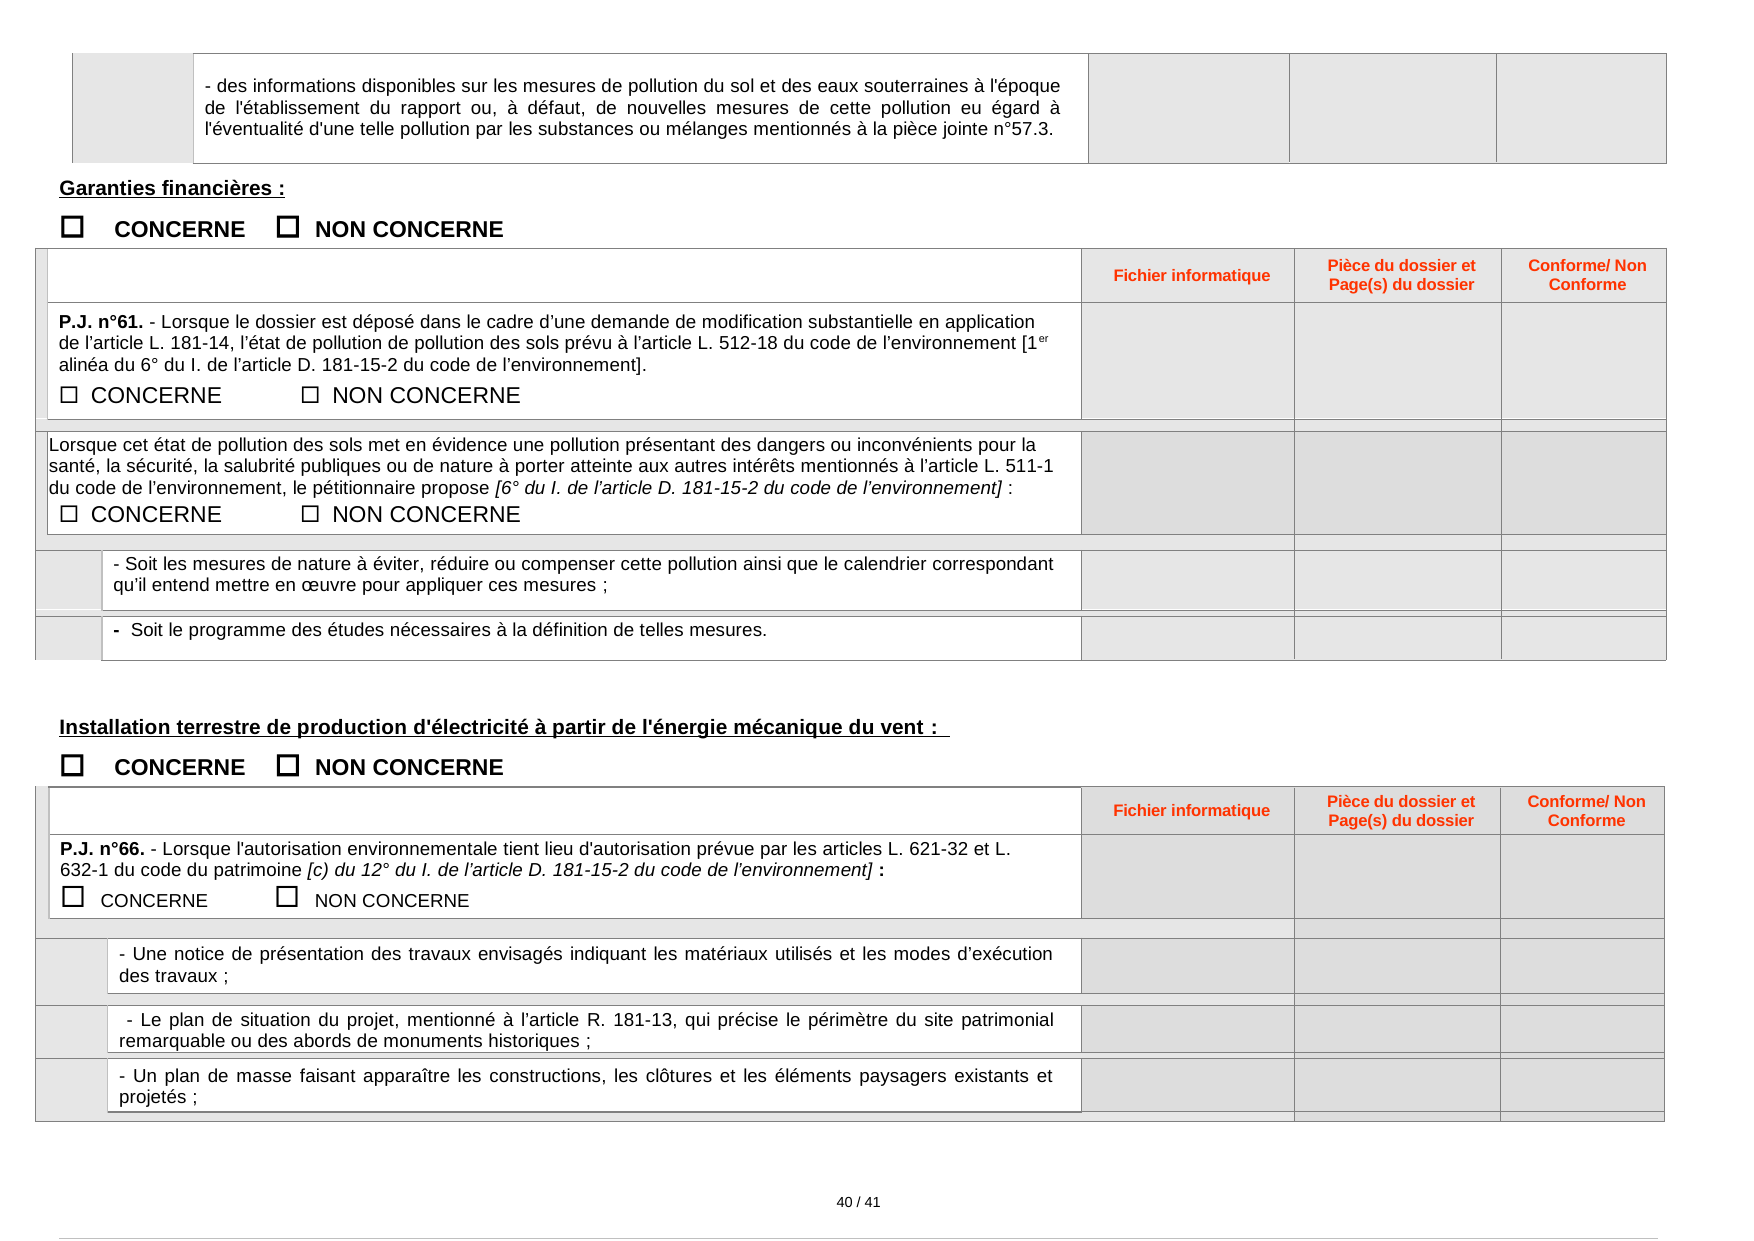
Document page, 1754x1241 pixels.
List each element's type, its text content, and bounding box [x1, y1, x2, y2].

table_cell [1295, 551, 1501, 609]
table_cell [1501, 939, 1664, 993]
table_cell [1502, 303, 1666, 418]
table_cell [36, 834, 48, 918]
table_cell [36, 1059, 107, 1111]
table_cell [1295, 1112, 1500, 1121]
table_header Fichier informatique [1082, 787, 1294, 834]
table_cell [1295, 919, 1500, 938]
table_cell [1501, 919, 1664, 938]
table_cell [1501, 1053, 1664, 1058]
table_cell [1295, 535, 1501, 550]
table_cell [1082, 432, 1294, 534]
table_cell [1082, 1059, 1294, 1111]
table_cell [36, 302, 47, 418]
table_cell [1295, 420, 1501, 431]
table_cell [1082, 1006, 1294, 1052]
table_cell [73, 53, 193, 163]
text Installation terrestre de production d'électricité à partir de l'énergie mécanique du vent : [59, 715, 1658, 739]
table_cell P.J. n°66. - Lorsque l'autorisation environnementale tient lieu d'autorisation prévue par les articles L. 621-32 et L. 632-1 du code du patrimoine [c) du 12° du I. de l’article D. 181-15-2 du code de l’environnement] :  CONCERNE  NON CONCERNE [50, 835, 1081, 918]
table_cell [1501, 617, 1666, 660]
table_header [50, 788, 1081, 834]
table_cell [36, 939, 107, 993]
table_header Conforme/ Non Conforme [1501, 787, 1664, 834]
table_header Fichier informatique [1082, 249, 1294, 302]
table_cell [1295, 1053, 1500, 1058]
table_cell [1082, 939, 1294, 993]
table_header Pièce du dossier et Page(s) du dossier [1295, 787, 1500, 834]
table_cell [36, 918, 1294, 938]
table_cell [36, 419, 1294, 431]
table_cell [36, 610, 1294, 616]
table_cell [1502, 611, 1666, 616]
table_header [48, 249, 1081, 302]
table_cell [36, 551, 101, 609]
table_cell [1295, 611, 1501, 616]
table_cell [1295, 1006, 1500, 1052]
table_cell [1501, 994, 1664, 1005]
table_cell - des informations disponibles sur les mesures de pollution du sol et des eaux souterraines à l'époque de l'établissement du rapport ou, à défaut, de nouvelles mesures de cette pollution eu égard à l'éventualité d'une telle pollution par les substances ou mélanges mentionnés à la pièce jointe n°57.3. [194, 54, 1088, 163]
table_cell [36, 617, 101, 660]
table_cell - Soit les mesures de nature à éviter, réduire ou compenser cette pollution ainsi que le calendrier correspondant qu’il entend mettre en œuvre pour appliquer ces mesures ; [103, 551, 1081, 609]
table_cell [1294, 617, 1501, 660]
table_cell - Un plan de masse faisant apparaître les constructions, les clôtures et les éléments paysagers existants et projetés ; [108, 1059, 1081, 1111]
table_cell P.J. n°61. - Lorsque le dossier est déposé dans le cadre d’une demande de modification substantielle en application de l’article L. 181-14, l’état de pollution de pollution des sols prévu à l’article L. 512-18 du code de l’environnement [1er alinéa du 6° du I. de l’article D. 181-15-2 du code de l’environnement].  CONCERNE  NON CONCERNE [48, 303, 1081, 418]
text  CONCERNE  NON CONCERNE [59, 215, 1643, 243]
table_cell [36, 993, 1294, 1005]
table_header [36, 249, 47, 302]
table_cell [1501, 1006, 1664, 1052]
table_cell [1496, 54, 1666, 163]
table_cell [1501, 835, 1664, 918]
table_cell [1082, 617, 1294, 660]
table_cell [1502, 420, 1666, 431]
table_cell [1089, 54, 1289, 163]
table_cell [36, 432, 47, 534]
table_cell [1082, 835, 1294, 918]
table_cell [1082, 551, 1294, 609]
text  CONCERNE  NON CONCERNE [59, 754, 1643, 782]
table_cell [1295, 835, 1500, 918]
table_cell [1501, 1059, 1664, 1111]
table_cell [1502, 432, 1666, 534]
table_cell Lorsque cet état de pollution des sols met en évidence une pollution présentant des dangers ou inconvénients pour la santé, la sécurité, la salubrité publiques ou de nature à porter atteinte aux autres intérêts mentionnés à l’article L. 511-1 du code de l’environnement, le pétitionnaire propose [6° du I. de l’article D. 181-15-2 du code de l’environnement] :  CONCERNE  NON CONCERNE [48, 432, 1081, 534]
table_cell [36, 1006, 107, 1052]
table_header [36, 786, 48, 834]
table_cell [36, 1052, 1294, 1058]
table_cell - Soit le programme des études nécessaires à la définition de telles mesures. [103, 617, 1081, 660]
table_header Conforme/ Non Conforme [1502, 249, 1666, 302]
table_cell - Une notice de présentation des travaux envisagés indiquant les matériaux utilisés et les modes d’exécution des travaux ; [108, 939, 1081, 993]
table_cell [1082, 303, 1294, 418]
table_cell [1295, 432, 1501, 534]
table_cell [36, 534, 1294, 550]
table_cell [1295, 994, 1500, 1005]
table_cell [1502, 551, 1666, 609]
table_cell - Le plan de situation du projet, mentionné à l’article R. 181-13, qui précise le périmètre du site patrimonial remarquable ou des abords de monuments historiques ; [108, 1006, 1081, 1052]
table_cell [1290, 54, 1496, 163]
table_cell [1295, 303, 1501, 418]
table_cell [1501, 1112, 1664, 1121]
table_cell [1295, 1059, 1500, 1111]
text Garanties financières : [59, 176, 1658, 200]
table_cell [1502, 535, 1666, 550]
table_header Pièce du dossier et Page(s) du dossier [1295, 249, 1501, 302]
table_cell [1295, 939, 1500, 993]
table_cell [36, 1111, 1294, 1121]
